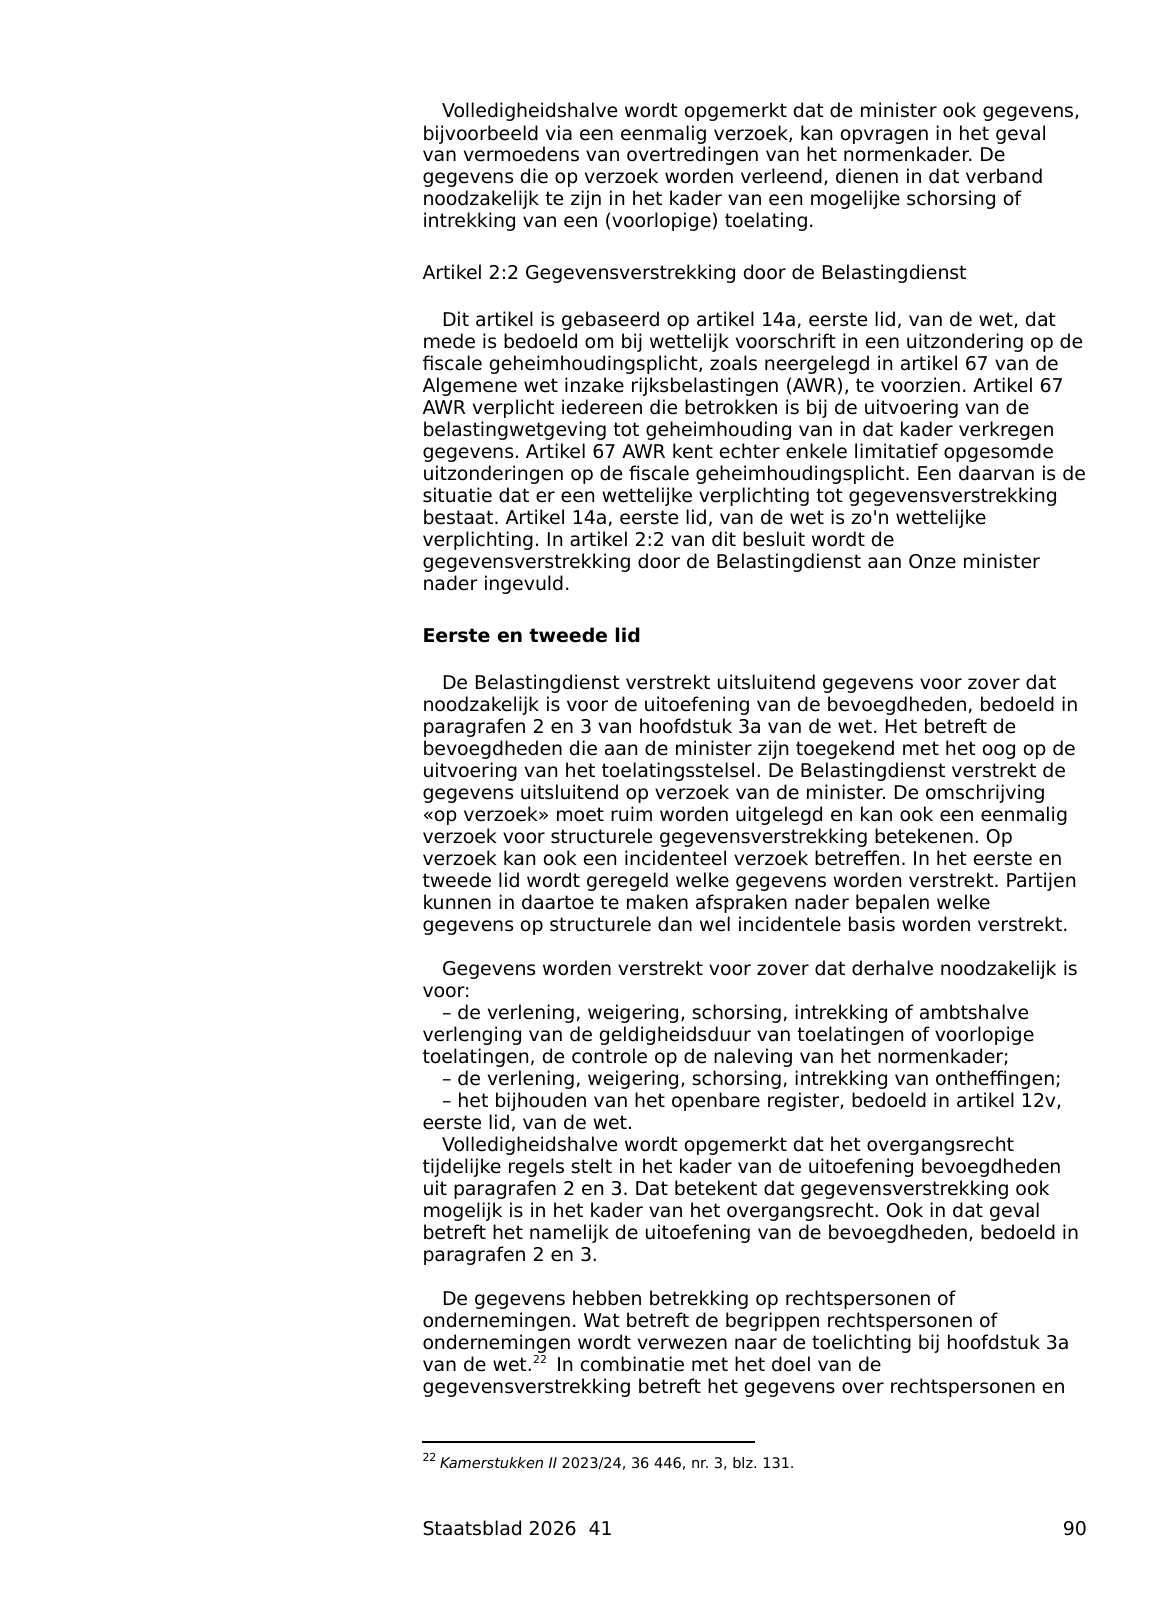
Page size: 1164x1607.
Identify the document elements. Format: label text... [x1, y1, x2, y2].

text – de verlening, weigering, schorsing, intrekking of ambtshalve verlenging van de geldigheidsduur van toelatingen of voorlopige toelatingen, de controle op de naleving van het normenkader; [422, 1002, 1087, 1068]
text Volledigheidshalve wordt opgemerkt dat het overgangsrecht tijdelijke regels stelt in het kader van de uitoefening bevoegdheden uit paragrafen 2 en 3. Dat betekent dat gegevensverstrekking ook mogelijk is in het kader van het overgangsrecht. Ook in dat geval betreft het namelijk de uitoefening van de bevoegdheden, bedoeld in paragrafen 2 en 3. [422, 1134, 1087, 1266]
text – het bijhouden van het openbare register, bedoeld in artikel 12v, eerste lid, van de wet. [422, 1090, 1087, 1134]
subtitle Artikel 2:2 Gegevensverstrekking door de Belastingdienst [422, 262, 1087, 284]
text De gegevens hebben betrekking op rechtspersonen of ondernemingen. Wat betreft de begrippen rechtspersonen of ondernemingen wordt verwezen naar de toelichting bij hoofdstuk 3a van de wet. In combinatie met het doel van de gegevensverstrekking betreft het gegevens over rechtspersonen en [422, 1288, 1087, 1398]
text Kamerstukken II 2023/24, 36 446, nr. 3, blz. 131. [422, 1451, 1087, 1473]
subtitle Eerste en tweede lid [422, 625, 1087, 647]
text – de verlening, weigering, schorsing, intrekking van ontheffingen; [422, 1068, 1087, 1090]
text De Belastingdienst verstrekt uitsluitend gegevens voor zover dat noodzakelijk is voor de uitoefening van de bevoegdheden, bedoeld in paragrafen 2 en 3 van hoofdstuk 3a van de wet. Het betreft de bevoegdheden die aan de minister zijn toegekend met het oog op de uitvoering van het toelatingsstelsel. De Belastingdienst verstrekt de gegevens uitsluitend op verzoek van de minister. De omschrijving «op verzoek» moet ruim worden uitgelegd en kan ook een eenmalig verzoek voor structurele gegevensverstrekking betekenen. Op verzoek kan ook een incidenteel verzoek betreffen. In het eerste en tweede lid wordt geregeld welke gegevens worden verstrekt. Partijen kunnen in daartoe te maken afspraken nader bepalen welke gegevens op structurele dan wel incidentele basis worden verstrekt. [422, 672, 1087, 936]
text Dit artikel is gebaseerd op artikel 14a, eerste lid, van de wet, dat mede is bedoeld om bij wettelijk voorschrift in een uitzondering op de fiscale geheimhoudingsplicht, zoals neergelegd in artikel 67 van de Algemene wet inzake rijksbelastingen (AWR), te voorzien. Artikel 67 AWR verplicht iedereen die betrokken is bij de uitvoering van de belastingwetgeving tot geheimhouding van in dat kader verkregen gegevens. Artikel 67 AWR kent echter enkele limitatief opgesomde uitzonderingen op de fiscale geheimhoudingsplicht. Een daarvan is de situatie dat er een wettelijke verplichting tot gegevensverstrekking bestaat. Artikel 14a, eerste lid, van de wet is zo'n wettelijke verplichting. In artikel 2:2 van dit besluit wordt de gegevensverstrekking door de Belastingdienst aan Onze minister nader ingevuld. [422, 309, 1087, 595]
text Volledigheidshalve wordt opgemerkt dat de minister ook gegevens, bijvoorbeeld via een eenmalig verzoek, kan opvragen in het geval van vermoedens van overtredingen van het normenkader. De gegevens die op verzoek worden verleend, dienen in dat verband noodzakelijk te zijn in het kader van een mogelijke schorsing of intrekking van een (voorlopige) toelating. [422, 100, 1087, 232]
text Gegevens worden verstrekt voor zover dat derhalve noodzakelijk is voor: [422, 958, 1087, 1002]
